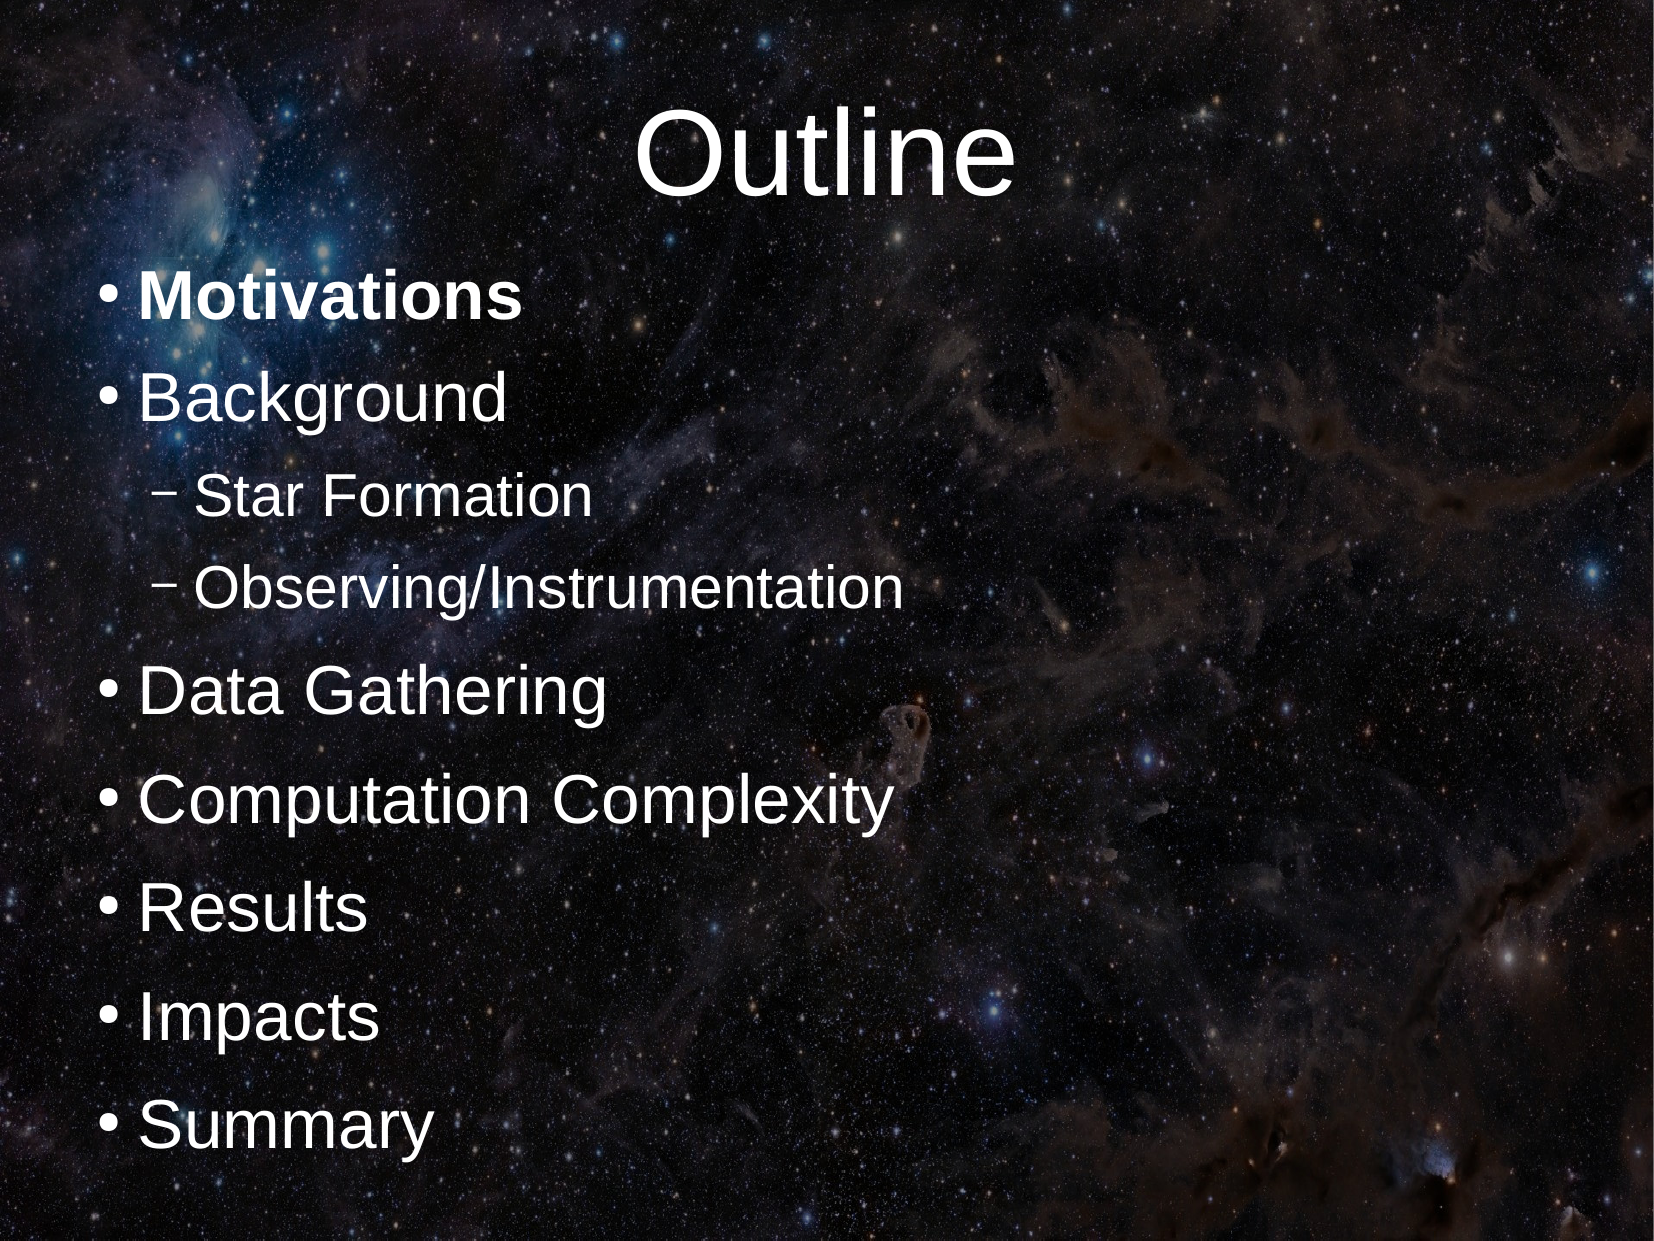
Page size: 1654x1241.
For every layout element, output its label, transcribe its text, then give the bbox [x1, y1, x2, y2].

title Outline [82, 49, 1571, 256]
picture [0, 0, 1654, 1241]
list Motivations Background Star Formation Observing/Instrumentation Data Gathering Computation Complexity Results Impacts Summary [82, 256, 1571, 1167]
